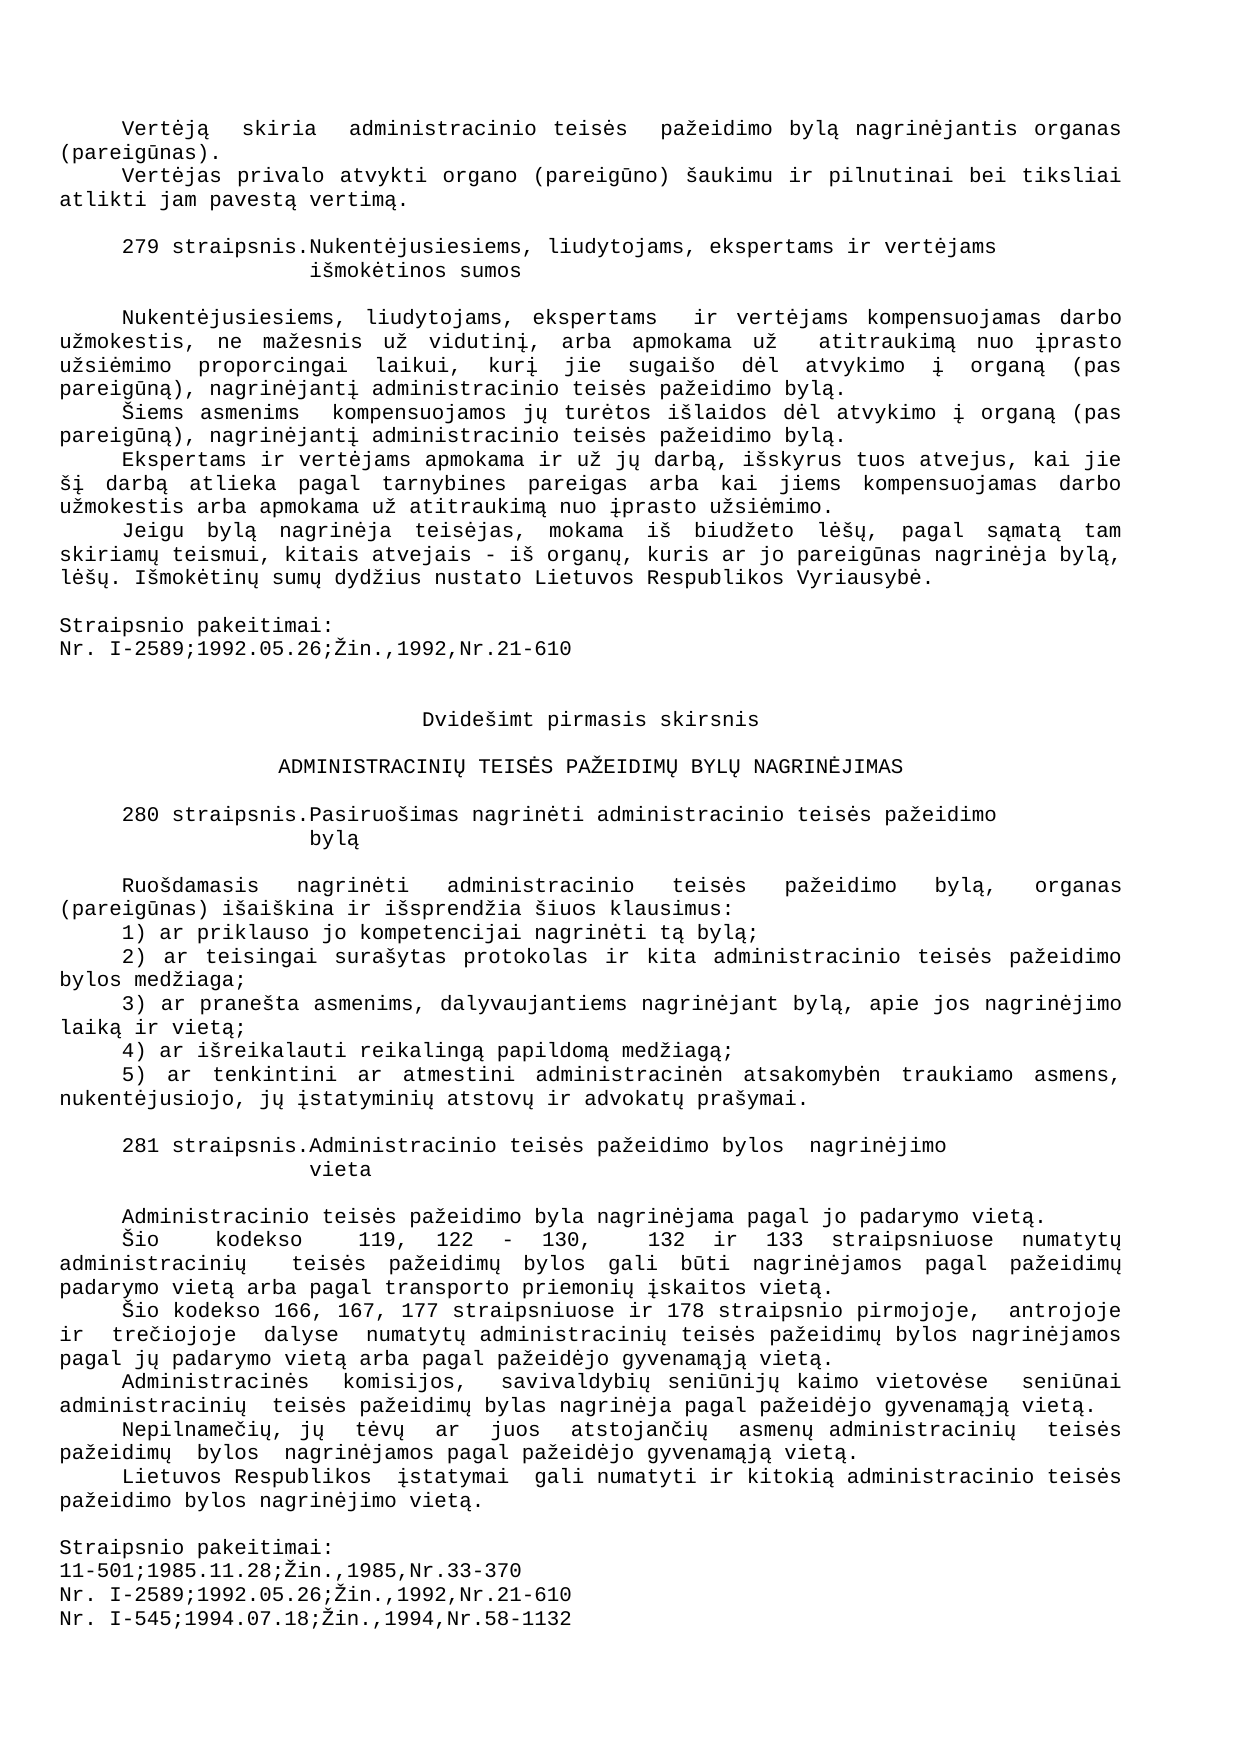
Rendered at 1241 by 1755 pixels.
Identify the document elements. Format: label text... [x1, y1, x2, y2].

text išmokėtinos sumos [59, 260, 1122, 284]
text 3) ar pranešta asmenims, dalyvaujantiems nagrinėjant bylą, apie jos nagrinėjimo laiką ir vietą; [59, 993, 1122, 1040]
text Ruošdamasis nagrinėti administracinio teisės pažeidimo bylą, organas (pareigūnas) išaiškina ir išsprendžia šiuos klausimus: [59, 875, 1122, 922]
text 280 straipsnis.Pasiruošimas nagrinėti administracinio teisės pažeidimo [59, 804, 1122, 827]
text 281 straipsnis.Administracinio teisės pažeidimo bylos nagrinėjimo [59, 1135, 1122, 1158]
text Nr. I-2589;1992.05.26;Žin.,1992,Nr.21-610 [59, 1584, 1122, 1608]
text Nr. I-545;1994.07.18;Žin.,1994,Nr.58-1132 [59, 1608, 1122, 1631]
text Šio kodekso 119, 122 - 130, 132 ir 133 straipsniuose numatytų administracinių teisės pažeidimų bylos gali būti nagrinėjamos pagal pažeidimų padarymo vietą arba pagal transporto priemonių įskaitos vietą. [59, 1229, 1122, 1300]
text 4) ar išreikalauti reikalingą papildomą medžiagą; [59, 1040, 1122, 1064]
text 11-501;1985.11.28;Žin.,1985,Nr.33-370 [59, 1561, 1122, 1584]
text 1) ar priklauso jo kompetencijai nagrinėti tą bylą; [59, 922, 1122, 946]
text Jeigu bylą nagrinėja teisėjas, mokama iš biudžeto lėšų, pagal sąmatą tam skiriamų teismui, kitais atvejais - iš organų, kuris ar jo pareigūnas nagrinėja bylą, lėšų. Išmokėtinų sumų dydžius nustato Lietuvos Respublikos Vyriausybė. [59, 520, 1122, 591]
text Nr. I-2589;1992.05.26;Žin.,1992,Nr.21-610 [59, 638, 1122, 662]
text Administracinio teisės pažeidimo byla nagrinėjama pagal jo padarymo vietą. [59, 1206, 1122, 1229]
text bylą [59, 827, 1122, 851]
text Straipsnio pakeitimai: [59, 615, 1122, 638]
text Straipsnio pakeitimai: [59, 1537, 1122, 1561]
text 2) ar teisingai surašytas protokolas ir kita administracinio teisės pažeidimo bylos medžiaga; [59, 946, 1122, 993]
text Administracinės komisijos, savivaldybių seniūnijų kaimo vietovėse seniūnai administracinių teisės pažeidimų bylas nagrinėja pagal pažeidėjo gyvenamąją vietą. [59, 1371, 1122, 1419]
text Šiems asmenims kompensuojamos jų turėtos išlaidos dėl atvykimo į organą (pas pareigūną), nagrinėjantį administracinio teisės pažeidimo bylą. [59, 402, 1122, 449]
text vieta [59, 1158, 1122, 1182]
text Vertėjas privalo atvykti organo (pareigūno) šaukimu ir pilnutinai bei tiksliai atlikti jam pavestą vertimą. [59, 165, 1122, 213]
text Nukentėjusiesiems, liudytojams, ekspertams ir vertėjams kompensuojamas darbo užmokestis, ne mažesnis už vidutinį, arba apmokama už atitraukimą nuo įprasto užsiėmimo proporcingai laikui, kurį jie sugaišo dėl atvykimo į organą (pas pareigūną), nagrinėjantį administracinio teisės pažeidimo bylą. [59, 307, 1122, 402]
text Ekspertams ir vertėjams apmokama ir už jų darbą, išskyrus tuos atvejus, kai jie šį darbą atlieka pagal tarnybines pareigas arba kai jiems kompensuojamas darbo užmokestis arba apmokama už atitraukimą nuo įprasto užsiėmimo. [59, 449, 1122, 520]
text Vertėją skiria administracinio teisės pažeidimo bylą nagrinėjantis organas (pareigūnas). [59, 118, 1122, 165]
text Lietuvos Respublikos įstatymai gali numatyti ir kitokią administracinio teisės pažeidimo bylos nagrinėjimo vietą. [59, 1466, 1122, 1513]
text 279 straipsnis.Nukentėjusiesiems, liudytojams, ekspertams ir vertėjams [59, 236, 1122, 260]
text Dvidešimt pirmasis skirsnis [59, 709, 1122, 733]
text ADMINISTRACINIŲ TEISĖS PAŽEIDIMŲ BYLŲ NAGRINĖJIMAS [59, 757, 1122, 780]
text Šio kodekso 166, 167, 177 straipsniuose ir 178 straipsnio pirmojoje, antrojoje ir trečiojoje dalyse numatytų administracinių teisės pažeidimų bylos nagrinėjamos pagal jų padarymo vietą arba pagal pažeidėjo gyvenamąją vietą. [59, 1300, 1122, 1371]
text Nepilnamečių, jų tėvų ar juos atstojančių asmenų administracinių teisės pažeidimų bylos nagrinėjamos pagal pažeidėjo gyvenamąją vietą. [59, 1419, 1122, 1466]
text 5) ar tenkintini ar atmestini administracinėn atsakomybėn traukiamo asmens, nukentėjusiojo, jų įstatyminių atstovų ir advokatų prašymai. [59, 1064, 1122, 1111]
